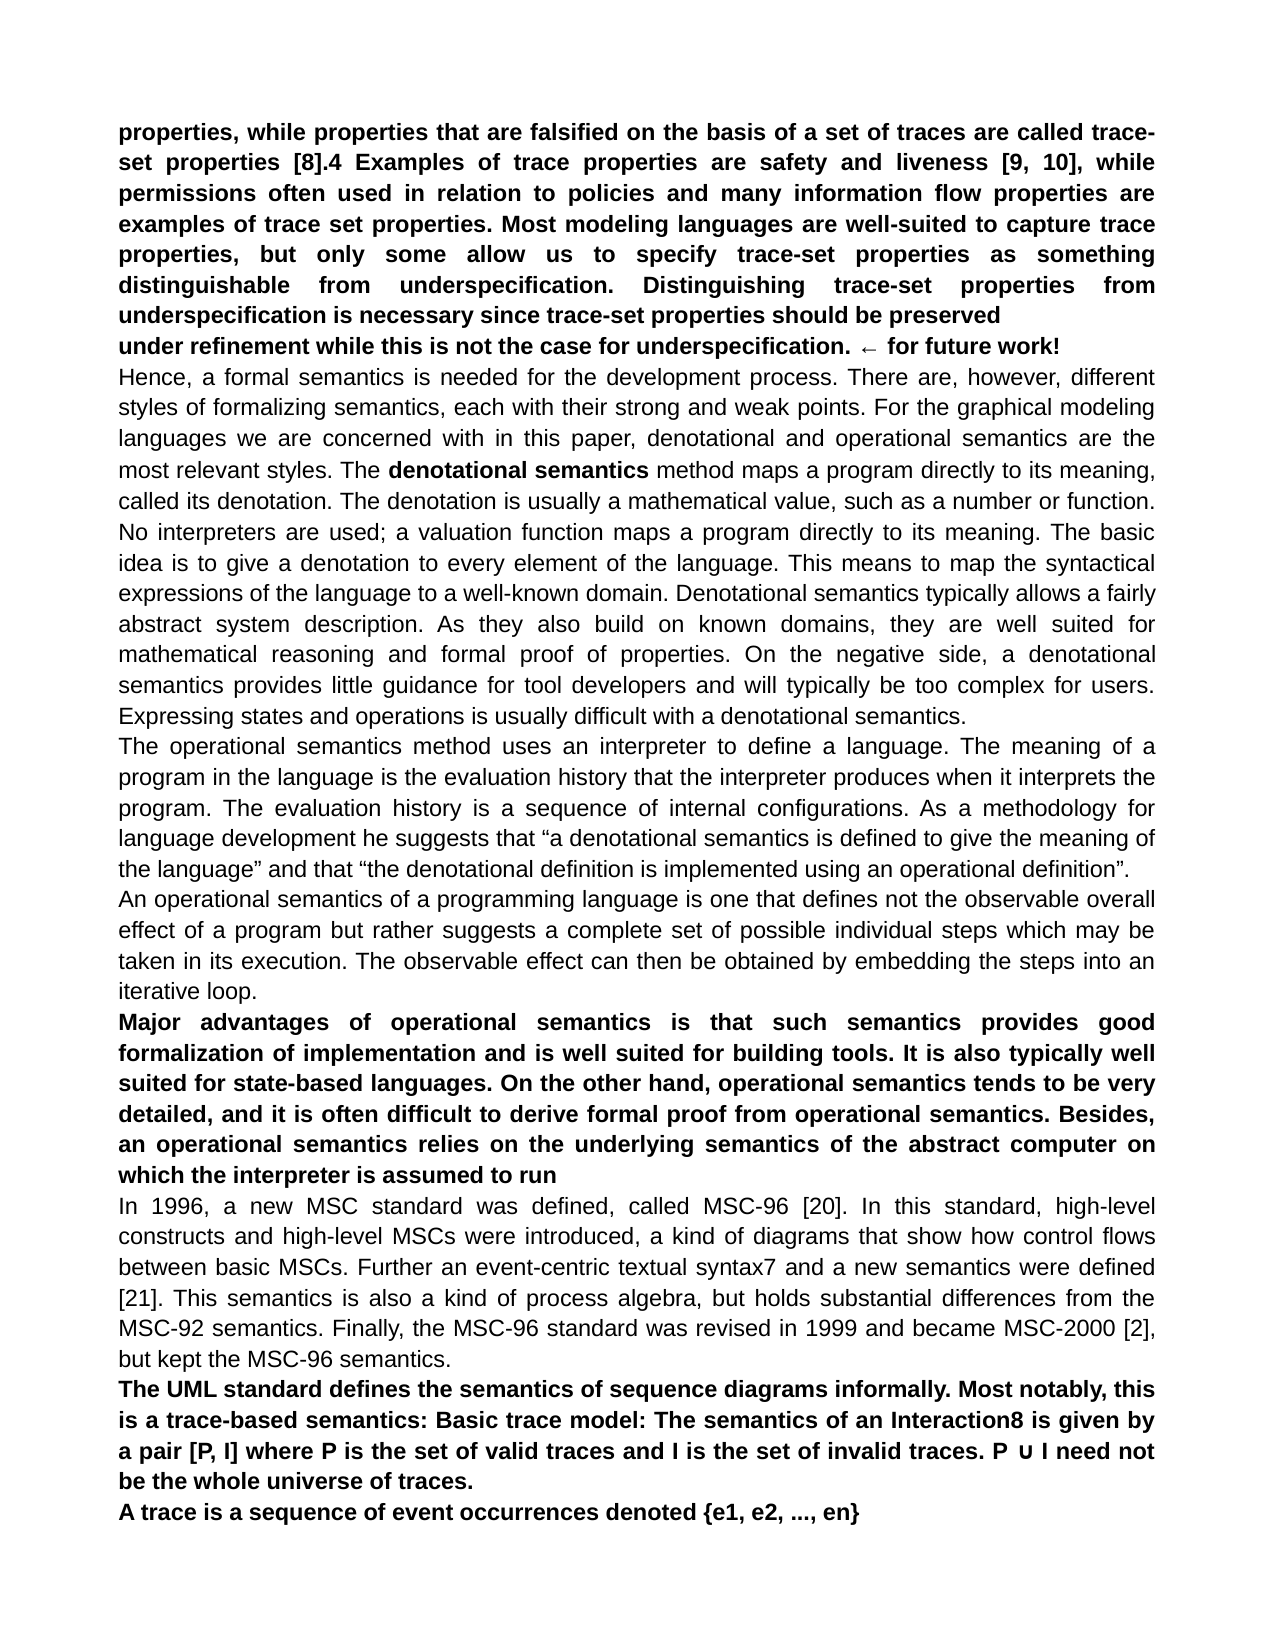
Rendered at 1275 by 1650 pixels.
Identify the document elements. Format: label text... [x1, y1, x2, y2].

text Major advantages of operational semantics is that such semantics provides good formalization of implementation and is well suited for building tools. It is also typically well suited for state-based languages. On the other hand, operational semantics tends to be very detailed, and it is often difficult to derive formal proof from operational semantics. Besides, an operational semantics relies on the underlying semantics of the abstract computer on which the interpreter is assumed to run [118, 1008, 1157, 1188]
text An operational semantics of a programming language is one that defines not the observable overall effect of a program but rather suggests a complete set of possible individual steps which may be taken in its execution. The observable effect can then be obtained by embedding the steps into an iterative loop. [118, 886, 1157, 1004]
text A trace is a sequence of event occurrences denoted {e1, e2, ..., en} [118, 1498, 1157, 1525]
text The operational semantics method uses an interpreter to define a language. The meaning of a program in the language is the evaluation history that the interpreter produces when it interprets the program. The evaluation history is a sequence of internal configurations. As a methodology for language development he suggests that “a denotational semantics is defined to give the meaning of the language” and that “the denotational definition is implemented using an operational definition”. [118, 733, 1157, 882]
text The UML standard defines the semantics of sequence diagrams informally. Most notably, this is a trace-based semantics: Basic trace model: The semantics of an Interaction8 is given by a pair [P, I] where P is the set of valid traces and I is the set of invalid traces. P ∪ I need not be the whole universe of traces. [118, 1376, 1157, 1494]
text properties, while properties that are falsified on the basis of a set of traces are called trace-set properties [8].4 Examples of trace properties are safety and liveness [9, 10], while permissions often used in relation to policies and many information flow properties are examples of trace set properties. Most modeling languages are well-suited to capture trace properties, but only some allow us to specify trace-set properties as something distinguishable from underspecification. Distinguishing trace-set properties from underspecification is necessary since trace-set properties should be preserved [118, 118, 1157, 329]
text Hence, a formal semantics is needed for the development process. There are, however, different styles of formalizing semantics, each with their strong and weak points. For the graphical modeling languages we are concerned with in this paper, denotational and operational semantics are the most relevant styles. The denotational semantics method maps a program directly to its meaning, called its denotation. The denotation is usually a mathematical value, such as a number or function. No interpreters are used; a valuation function maps a program directly to its meaning. The basic idea is to give a denotation to every element of the language. This means to map the syntactical expressions of the language to a well-known domain. Denotational semantics typically allows a fairly abstract system description. As they also build on known domains, they are well suited for mathematical reasoning and formal proof of properties. On the negative side, a denotational semantics provides little guidance for tool developers and will typically be too complex for users. Expressing states and operations is usually difficult with a denotational semantics. [118, 363, 1157, 729]
text In 1996, a new MSC standard was defined, called MSC-96 [20]. In this standard, high-level constructs and high-level MSCs were introduced, a kind of diagrams that show how control flows between basic MSCs. Further an event-centric textual syntax7 and a new semantics were defined [21]. This semantics is also a kind of process algebra, but holds substantial differences from the MSC-92 semantics. Finally, the MSC-96 standard was revised in 1999 and became MSC-2000 [2], but kept the MSC-96 semantics. [118, 1192, 1157, 1372]
text under refinement while this is not the case for underspecification. ← for future work! [118, 332, 1157, 359]
